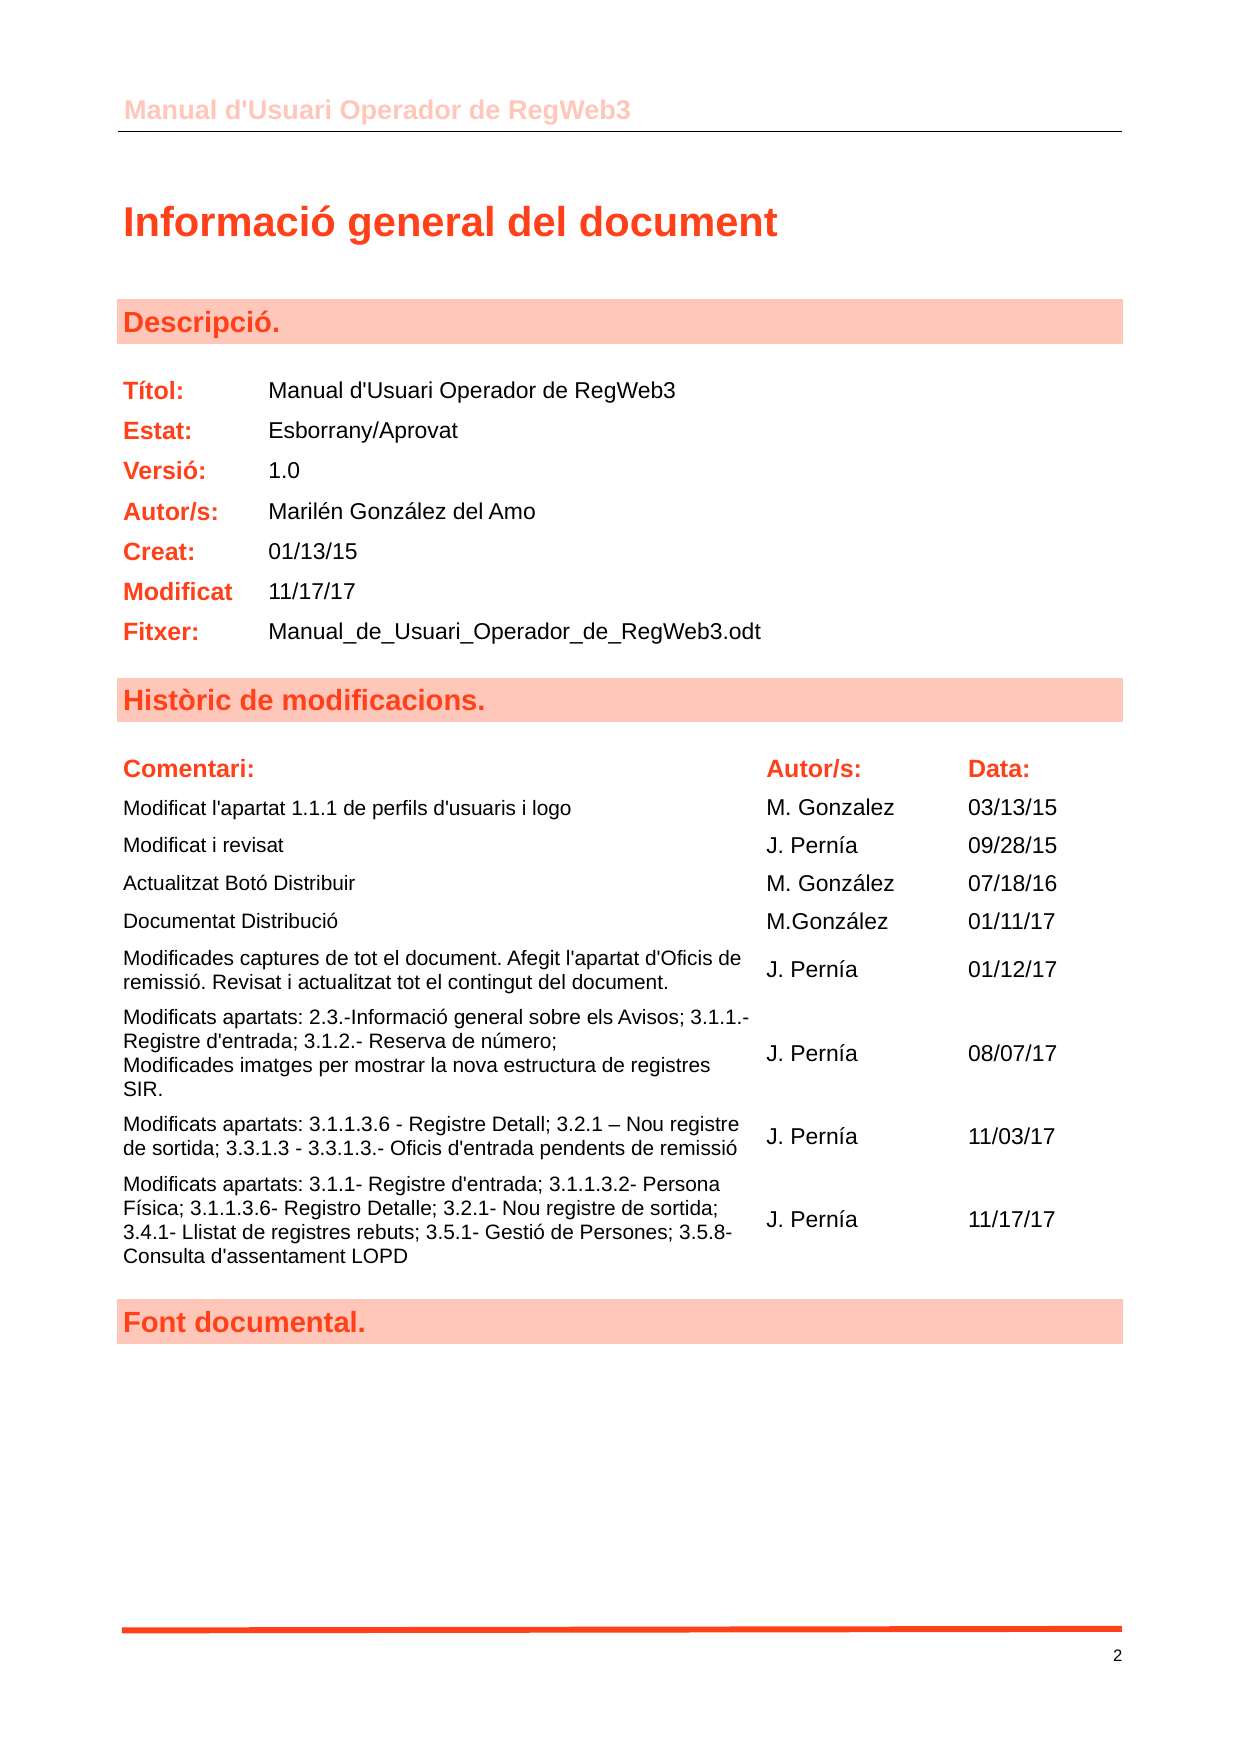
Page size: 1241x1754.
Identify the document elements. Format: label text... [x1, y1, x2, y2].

table_cell 11/01/17 [962, 902, 1123, 940]
table_cell 13/01/15 [262, 531, 1123, 571]
table_cell M.González [760, 902, 962, 940]
table_cell [117, 723, 1123, 748]
table_cell Títol: [117, 370, 262, 410]
table_cell Modificats apartats: 2.3.-Informació general sobre els Avisos; 3.1.1.- Registre d'entrada; 3.1.2.- Reserva de número; Modificades imatges per mostrar la nova estructura de registres SIR. [117, 999, 760, 1106]
table_cell [117, 1344, 1123, 1370]
table_cell 17/11/17 [262, 571, 1123, 611]
table_cell Històric de modificacions. [117, 678, 1123, 722]
table_cell Modificat [117, 571, 262, 611]
table_cell [117, 652, 1123, 677]
table_cell Fitxer: [117, 611, 262, 652]
table_cell Modificades captures de tot el document. Afegit l'apartat d'Oficis de remissió. Revisat i actualitzat tot el contingut del document. [117, 940, 760, 999]
table_cell Descripció. [117, 299, 1123, 344]
table_cell Modificat i revisat [117, 826, 760, 864]
table_cell 07/08/17 [962, 999, 1123, 1106]
table_cell J. Pernía [760, 1166, 962, 1273]
table_cell Comentari: [117, 748, 760, 788]
table_cell Autor/s: [117, 491, 262, 531]
table_cell 18/07/16 [962, 864, 1123, 902]
table_cell 03/11/17 [962, 1106, 1123, 1166]
table_cell 17/11/17 [962, 1166, 1123, 1273]
table_cell 28/09/15 [962, 826, 1123, 864]
table_cell J. Pernía [760, 999, 962, 1106]
table_cell Esborrany/Aprovat [262, 410, 1123, 451]
table_cell Versió: [117, 451, 262, 491]
table_cell Actualitzat Botó Distribuir [117, 864, 760, 902]
table_cell Manual_de_Usuari_Operador_de_RegWeb3.odt [262, 611, 1123, 652]
table_cell Modificats apartats: 3.1.1- Registre d'entrada; 3.1.1.3.2- Persona Física; 3.1.1.3.6- Registro Detalle; 3.2.1- Nou registre de sortida; 3.4.1- Llistat de registres rebuts; 3.5.1- Gestió de Persones; 3.5.8- Consulta d'assentament LOPD [117, 1166, 760, 1273]
table_cell 1.0 [262, 451, 1123, 491]
table_cell Modificat l'apartat 1.1.1 de perfils d'usuaris i logo [117, 789, 760, 826]
table_header Informació general del document [117, 192, 1123, 299]
table_cell J. Pernía [760, 940, 962, 999]
table_cell M. Gonzalez [760, 789, 962, 826]
table_cell Autor/s: [760, 748, 962, 788]
table_cell Documentat Distribució [117, 902, 760, 940]
table_cell J. Pernía [760, 1106, 962, 1166]
table_cell Font documental. [117, 1299, 1123, 1344]
table_cell [117, 1448, 1123, 1485]
table_cell Marilén González del Amo [262, 491, 1123, 531]
table_cell Creat: [117, 531, 262, 571]
table_cell M. González [760, 864, 962, 902]
table_cell [117, 344, 1123, 370]
table_cell Manual d'Usuari Operador de RegWeb3 [262, 370, 1123, 410]
table_cell Data: [962, 748, 1123, 788]
table_cell 12/01/17 [962, 940, 1123, 999]
table_cell [117, 1273, 1123, 1299]
table_cell Estat: [117, 410, 262, 451]
table_cell [117, 1408, 1123, 1447]
table_cell [117, 1370, 1123, 1408]
table_cell 13/03/15 [962, 789, 1123, 826]
table_cell Modificats apartats: 3.1.1.3.6 - Registre Detall; 3.2.1 – Nou registre de sortida; 3.3.1.3 - 3.3.1.3.- Oficis d'entrada pendents de remissió [117, 1106, 760, 1166]
table_cell J. Pernía [760, 826, 962, 864]
